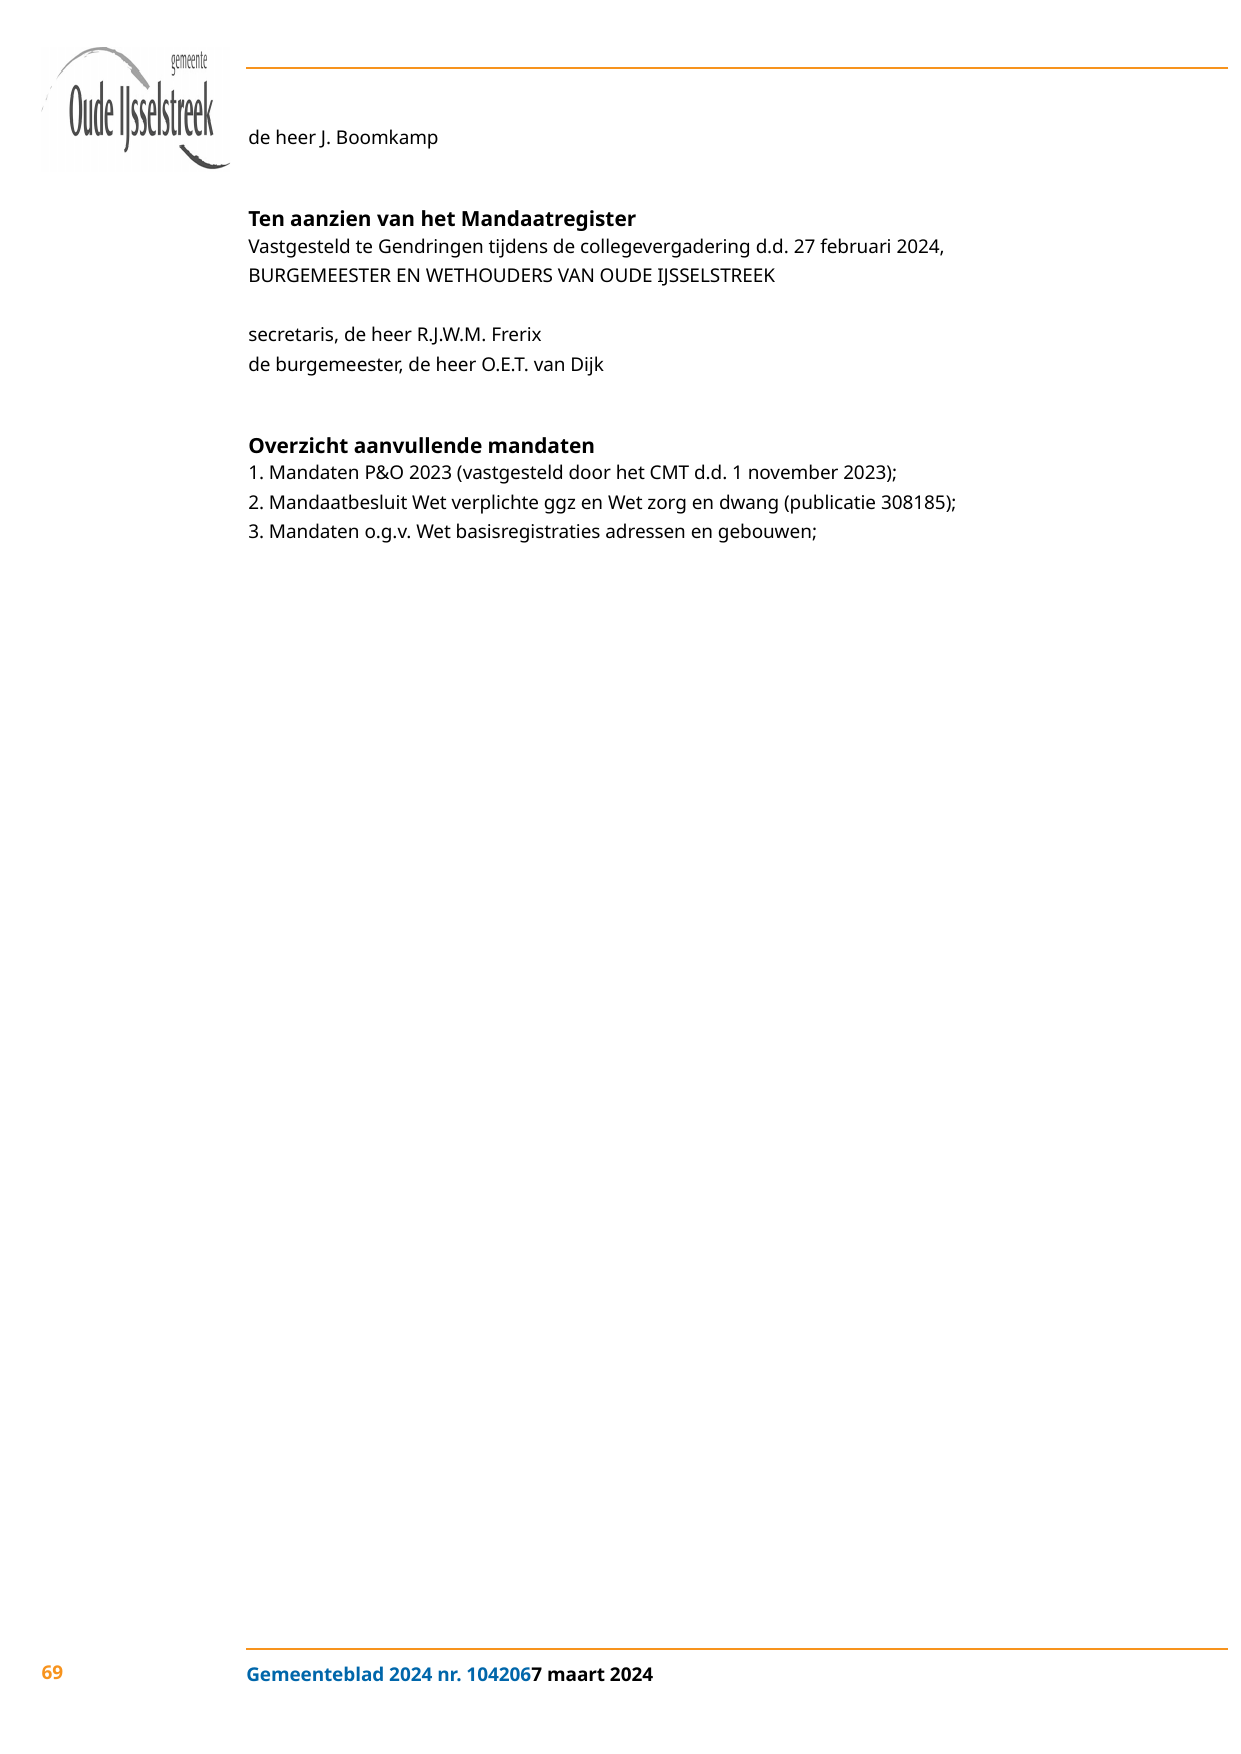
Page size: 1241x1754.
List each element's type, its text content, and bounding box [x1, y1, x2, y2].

text Overzicht aanvullende mandaten [248, 431, 1152, 459]
text 2. Mandaatbesluit Wet verplichte ggz en Wet zorg en dwang (publicatie 308185); [248, 489, 1152, 515]
text Vastgesteld te Gendringen tijdens de collegevergadering d.d. 27 februari 2024, [248, 233, 1152, 258]
text BURGEMEESTER EN WETHOUDERS VAN OUDE IJSSELSTREEK [248, 262, 1152, 288]
text 1. Mandaten P&O 2023 (vastgesteld door het CMT d.d. 1 november 2023); [248, 459, 1152, 485]
picture [41, 47, 231, 172]
text Ten aanzien van het Mandaatregister [248, 204, 1152, 233]
text de heer J. Boomkamp [248, 124, 1152, 150]
text 3. Mandaten o.g.v. Wet basisregistraties adressen en gebouwen; [248, 519, 1152, 544]
text de burgemeester, de heer O.E.T. van Dijk [248, 351, 1152, 377]
text secretaris, de heer R.J.W.M. Frerix [248, 322, 1152, 347]
